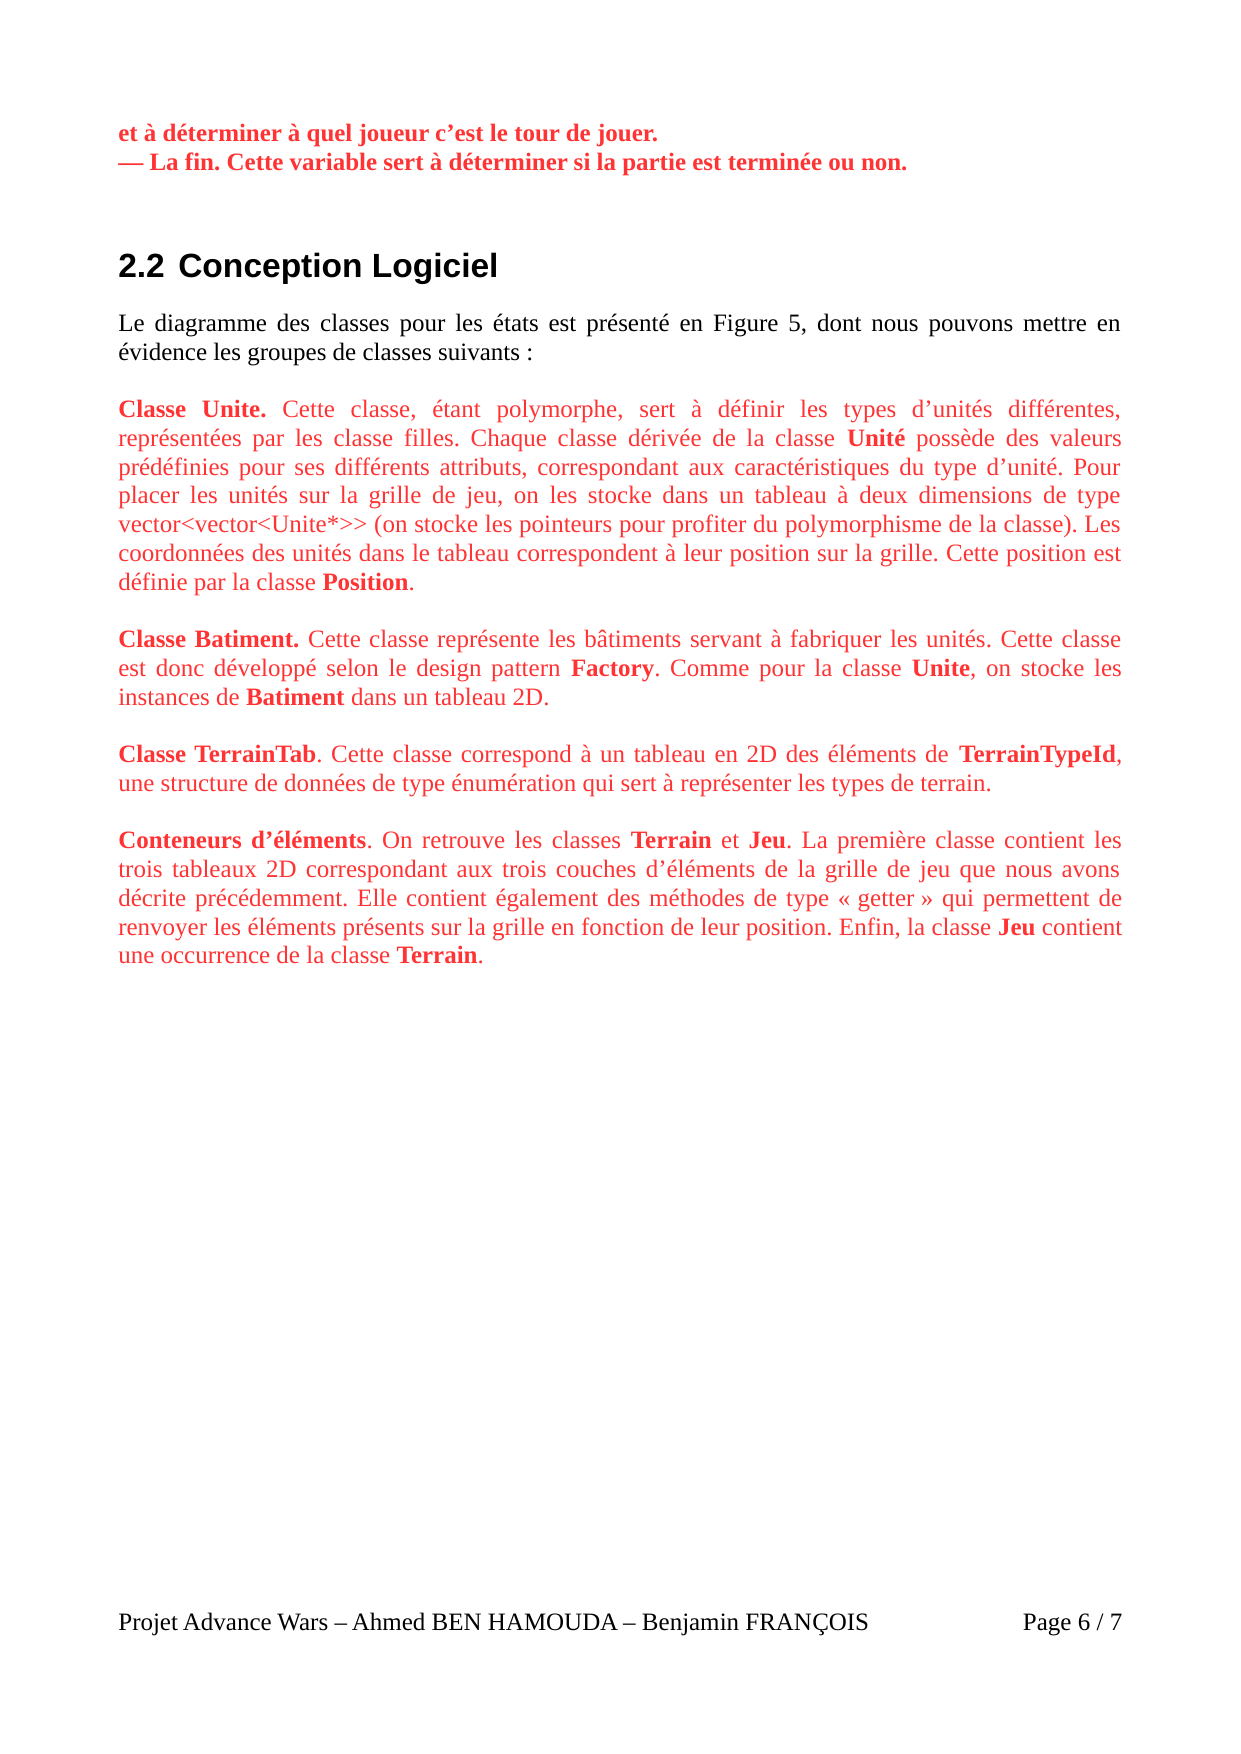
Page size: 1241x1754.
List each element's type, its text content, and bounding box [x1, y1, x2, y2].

text et à déterminer à quel joueur c’est le tour de jouer. [118, 118, 1122, 147]
text Conteneurs d’éléments. On retrouve les classes Terrain et Jeu. La première classe contient les trois tableaux 2D correspondant aux trois couches d’éléments de la grille de jeu que nous avons décrite précédemment. Elle contient également des méthodes de type « getter » qui permettent de renvoyer les éléments présents sur la grille en fonction de leur position. Enfin, la classe Jeu contient une occurrence de la classe Terrain. [118, 826, 1122, 969]
text — La fin. Cette variable sert à déterminer si la partie est terminée ou non. [118, 147, 1122, 176]
text Le diagramme des classes pour les états est présenté en Figure 5, dont nous pouvons mettre en évidence les groupes de classes suivants : [118, 308, 1122, 366]
subtitle Conception Logiciel [118, 246, 1122, 284]
text Classe TerrainTab. Cette classe correspond à un tableau en 2D des éléments de TerrainTypeId, une structure de données de type énumération qui sert à représenter les types de terrain. [118, 739, 1122, 797]
text Classe Unite. Cette classe, étant polymorphe, sert à définir les types d’unités différentes, représentées par les classe filles. Chaque classe dérivée de la classe Unité possède des valeurs prédéfinies pour ses différents attributs, correspondant aux caractéristiques du type d’unité. Pour placer les unités sur la grille de jeu, on les stocke dans un tableau à deux dimensions de type vector<vector<Unite*>> (on stocke les pointeurs pour profiter du polymorphisme de la classe). Les coordonnées des unités dans le tableau correspondent à leur position sur la grille. Cette position est définie par la classe Position. [118, 394, 1122, 596]
text Classe Batiment. Cette classe représente les bâtiments servant à fabriquer les unités. Cette classe est donc développé selon le design pattern Factory. Comme pour la classe Unite, on stocke les instances de Batiment dans un tableau 2D. [118, 624, 1122, 711]
